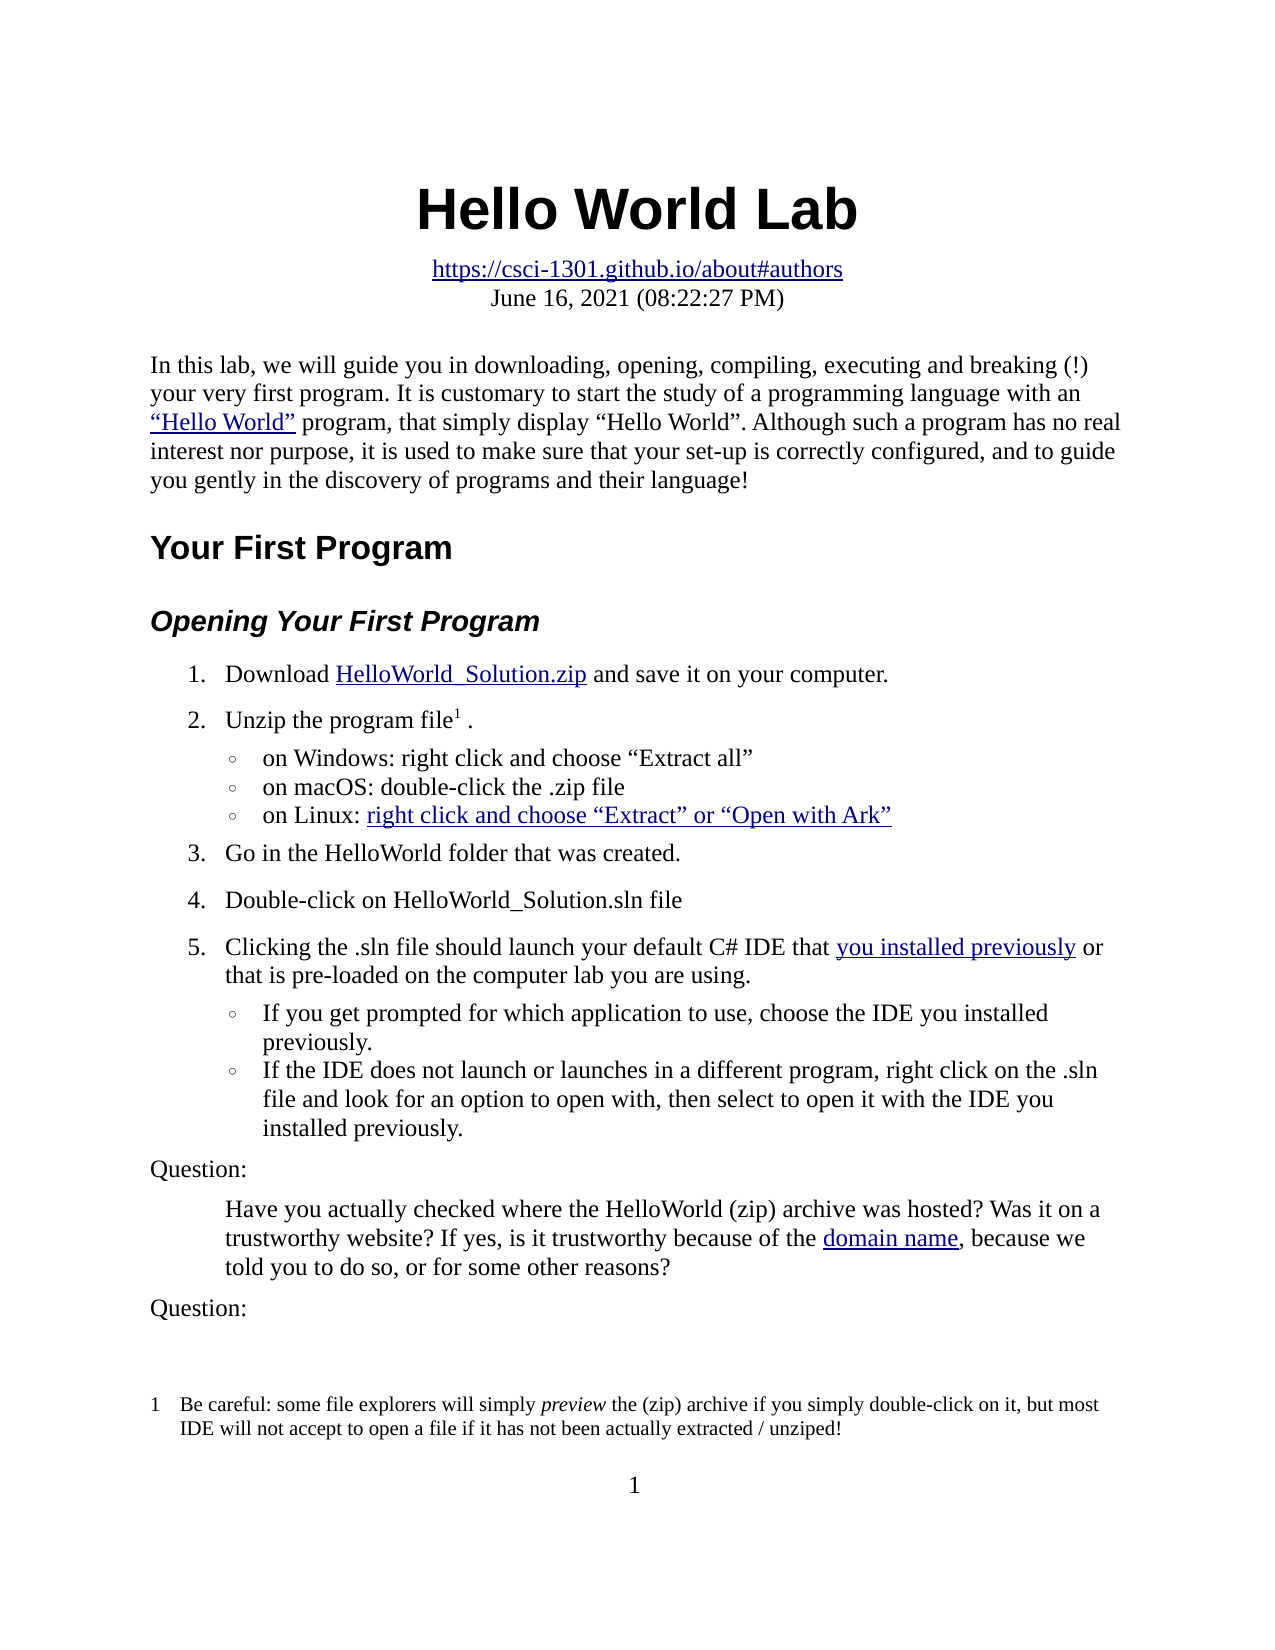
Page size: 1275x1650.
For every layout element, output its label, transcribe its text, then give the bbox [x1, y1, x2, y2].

list Go in the HelloWorld folder that was created. [187, 838, 1125, 867]
title Hello World Lab [150, 175, 1125, 242]
list Download HelloWorld_Solution.zip and save it on your computer. [187, 659, 1125, 687]
text June 16, 2021 (08:22:27 PM) [150, 283, 1125, 312]
list If the IDE does not launch or launches in a different program, right click on the .sln file and look for an option to open with, then select to open it with the IDE you installed previously. [225, 1056, 1125, 1142]
list Double-click on HelloWorld_Solution.sln file [187, 885, 1125, 914]
list Unzip the program file . [187, 705, 1125, 734]
list If you get prompted for which application to use, choose the IDE you installed previously. [225, 998, 1125, 1056]
list on macOS: double-click the .zip file [225, 772, 1125, 801]
subtitle Opening Your First Program [150, 604, 1125, 637]
text Question: [150, 1293, 1125, 1321]
text In this lab, we will guide you in downloading, opening, compiling, executing and breaking (!) your very first program. It is customary to start the study of a programming language with an “Hello World” program, that simply display “Hello World”. Although such a program has no real interest nor purpose, it is used to make sure that your set-up is correctly configured, and to guide you gently in the discovery of programs and their language! [150, 350, 1125, 493]
list Be careful: some file explorers will simply preview the (zip) archive if you simply double-click on it, but most IDE will not accept to open a file if it has not been actually extracted / unziped! [150, 1392, 1125, 1440]
text Have you actually checked where the HelloWorld (zip) archive was hosted? Was it on a trustworthy website? If yes, is it trustworthy because of the domain name, because we told you to do so, or for some other reasons? [225, 1194, 1125, 1281]
list on Windows: right click and choose “Extract all” [225, 743, 1125, 772]
subtitle Your First Program [150, 527, 1125, 566]
list Clicking the .sln file should launch your default C# IDE that you installed previously or that is pre-loaded on the computer lab you are using. [187, 932, 1125, 989]
text https://csci-1301.github.io/about#authors [150, 254, 1125, 283]
text Question: [150, 1154, 1125, 1182]
list on Linux: right click and choose “Extract” or “Open with Ark” [225, 801, 1125, 829]
